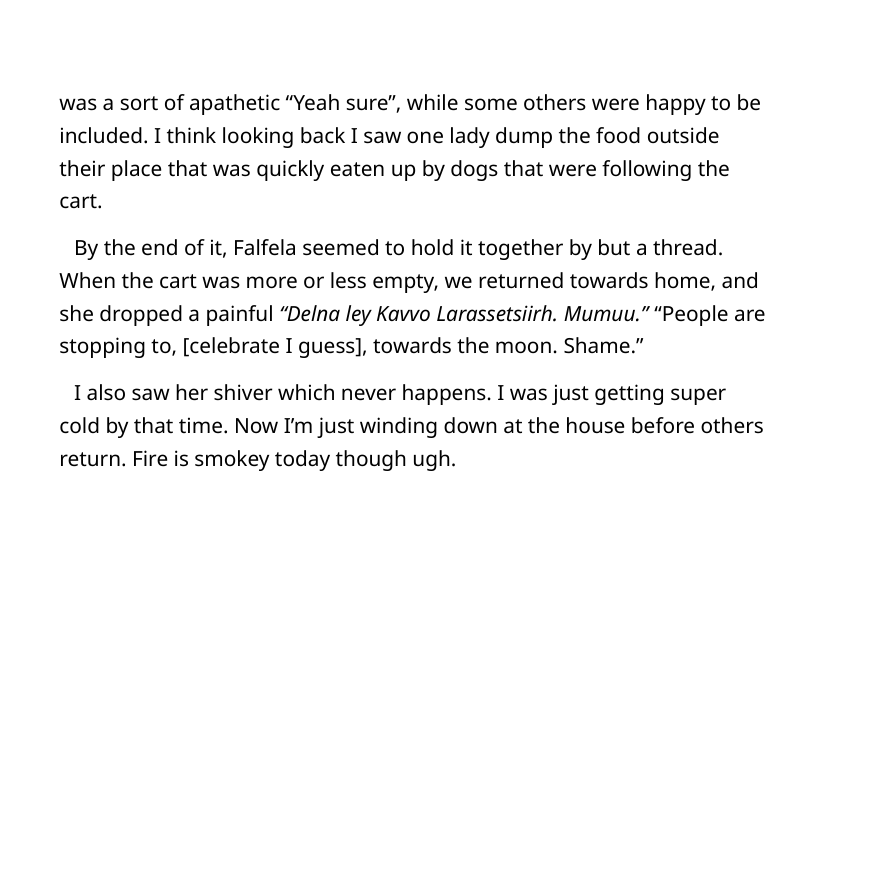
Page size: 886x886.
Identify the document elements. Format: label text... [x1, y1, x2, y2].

text I also saw her shiver which never happens. I was just getting super cold by that time. Now I’m just winding down at the house before others return. Fire is smokey today though ugh. [59, 378, 768, 472]
text was a sort of apathetic “Yeah sure”, while some others were happy to be included. I think looking back I saw one lady dump the food outside their place that was quickly eaten up by dogs that were following the cart. [59, 88, 768, 215]
text By the end of it, Falfela seemed to hold it together by but a thread. When the cart was more or less empty, we returned towards home, and she dropped a painful “Delna ley Kavvo Larassetsiirh. Mumuu.” “People are stopping to, [celebrate I guess], towards the moon. Shame.” [59, 233, 768, 360]
